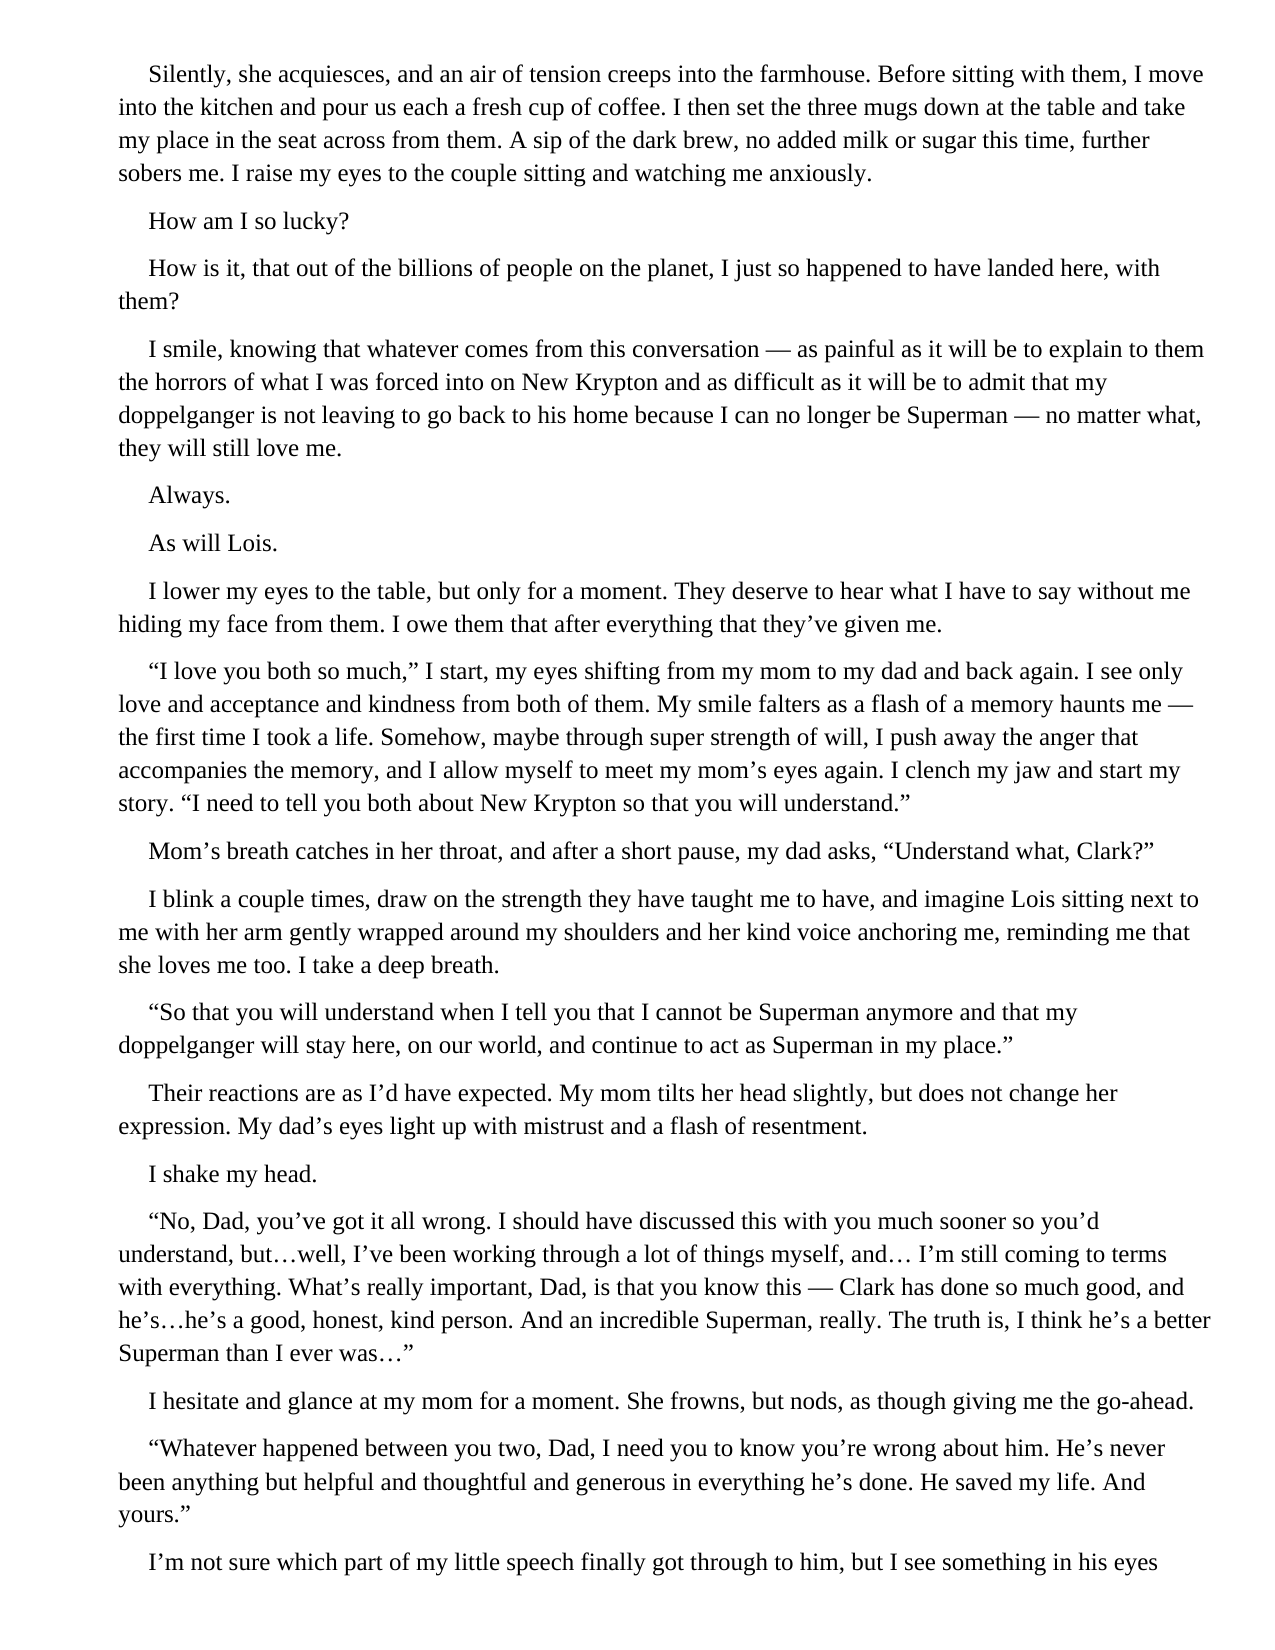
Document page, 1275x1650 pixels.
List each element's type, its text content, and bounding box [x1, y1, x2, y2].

text How is it, that out of the billions of people on the planet, I just so happened to have landed here, with them? [118, 253, 1216, 315]
text Silently, she acquiesces, and an air of tension creeps into the farmhouse. Before sitting with them, I move into the kitchen and pour us each a fresh cup of coffee. I then set the three mugs down at the table and take my place in the seat across from them. A sip of the dark brew, no added milk or sugar this time, further sobers me. I raise my eyes to the couple sitting and watching me anxiously. [118, 59, 1216, 187]
text How am I so lucky? [118, 206, 1216, 234]
text Their reactions are as I’d have expected. My mom tilts her head slightly, but does not change her expression. My dad’s eyes light up with mistrust and a flash of resentment. [118, 1078, 1216, 1140]
text “I love you both so much,” I start, my eyes shifting from my mom to my dad and back again. I see only love and acceptance and kindness from both of them. My smile falters as a flash of a memory haunts me — the first time I took a life. Somehow, maybe through super strength of will, I push away the anger that accompanies the memory, and I allow myself to meet my mom’s eyes again. I clench my jaw and start my story. “I need to tell you both about New Krypton so that you will understand.” [118, 656, 1216, 817]
text “So that you will understand when I tell you that I cannot be Superman anymore and that my doppelganger will stay here, on our world, and continue to act as Superman in my place.” [118, 997, 1216, 1059]
text “Whatever happened between you two, Dad, I need you to know you’re wrong about him. He’s never been anything but helpful and thoughtful and generous in everything he’s done. He saved my life. And yours.” [118, 1433, 1216, 1528]
text I lower my eyes to the table, but only for a moment. They deserve to hear what I have to say without me hiding my face from them. I owe them that after everything that they’ve given me. [118, 576, 1216, 638]
text As will Lois. [118, 528, 1216, 557]
text I shake my head. [118, 1159, 1216, 1187]
text I hesitate and glance at my mom for a moment. She frowns, but nods, as though giving me the go-ahead. [118, 1386, 1216, 1415]
text I smile, knowing that whatever comes from this conversation — as painful as it will be to explain to them the horrors of what I was forced into on New Krypton and as difficult as it will be to admit that my doppelganger is not leaving to go back to his home because I can no longer be Superman — no matter what, they will still love me. [118, 334, 1216, 462]
text I’m not sure which part of my little speech finally got through to him, but I see something in his eyes [118, 1547, 1216, 1576]
text I blink a couple times, draw on the strength they have taught me to have, and imagine Lois sitting next to me with her arm gently wrapped around my shoulders and her kind voice anchoring me, reminding me that she loves me too. I take a deep breath. [118, 884, 1216, 978]
text Always. [118, 481, 1216, 509]
text “No, Dad, you’ve got it all wrong. I should have discussed this with you much sooner so you’d understand, but…well, I’ve been working through a lot of things myself, and… I’m still coming to terms with everything. What’s really important, Dad, is that you know this — Clark has done so much good, and he’s…he’s a good, honest, kind person. And an incredible Superman, really. The truth is, I think he’s a better Superman than I ever was…” [118, 1206, 1216, 1367]
text Mom’s breath catches in her throat, and after a short pause, my dad asks, “Understand what, Clark?” [118, 836, 1216, 865]
